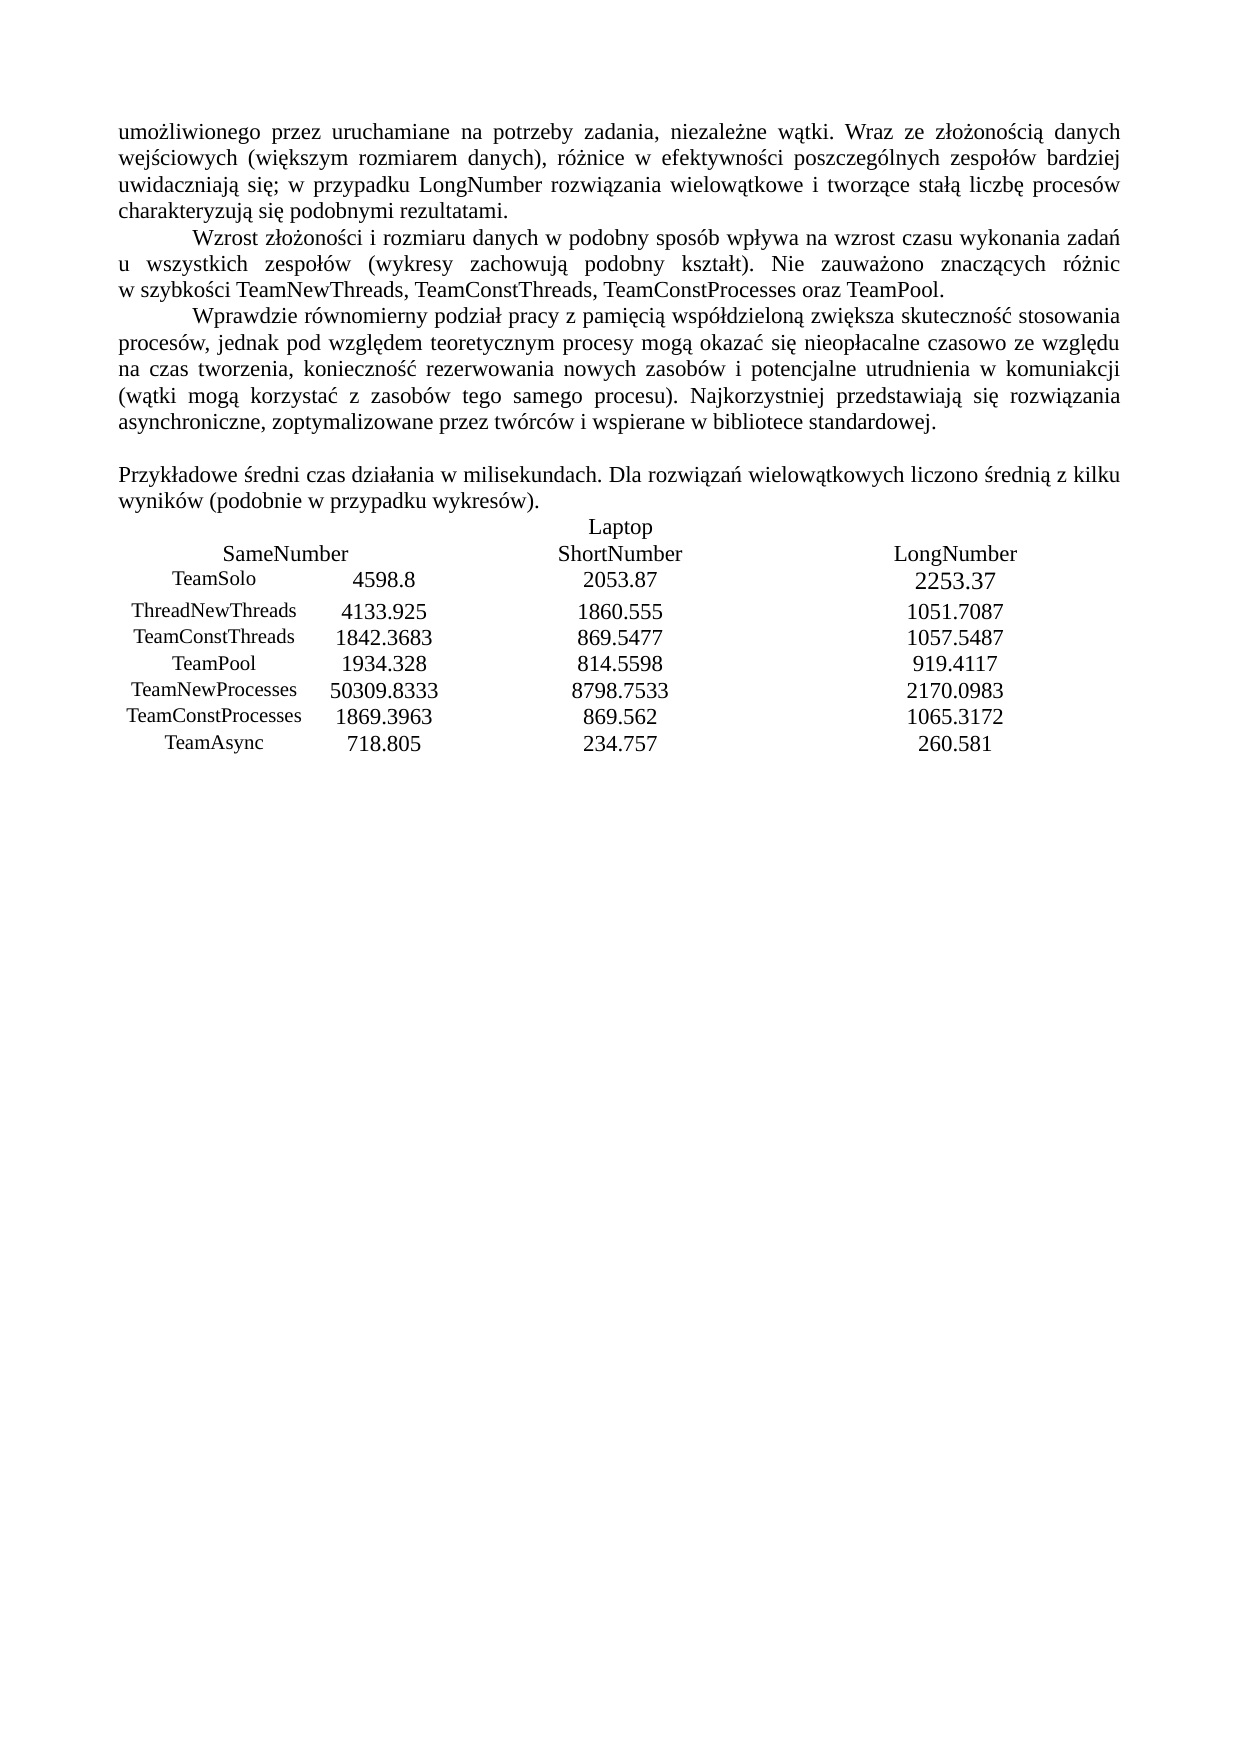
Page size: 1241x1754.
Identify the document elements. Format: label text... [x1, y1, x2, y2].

table_cell TeamConstProcesses [118, 703, 315, 729]
text umożliwionego przez uruchamiane na potrzeby zadania, niezależne wątki. Wraz ze złożonością danych wejściowych (większym rozmiarem danych), różnice w efektywności poszczególnych zespołów bardziej uwidaczniają się; w przypadku LongNumber rozwiązania wielowątkowe i tworzące stałą liczbę procesów charakteryzują się podobnymi rezultatami. [118, 118, 1122, 223]
table_cell 1057.5487 [788, 624, 1123, 651]
table_cell ShortNumber [453, 540, 787, 566]
table_cell TeamPool [118, 651, 315, 677]
table_header Laptop [118, 514, 1123, 540]
table_cell 2253.37 [788, 566, 1123, 598]
table_cell 2053.87 [453, 566, 787, 598]
table_cell ThreadNewThreads [118, 598, 315, 624]
table_cell 50309.8333 [315, 677, 453, 703]
table_cell 814.5598 [453, 651, 787, 677]
table_cell SameNumber [118, 540, 453, 566]
table_cell 1934.328 [315, 651, 453, 677]
text Wzrost złożoności i rozmiaru danych w podobny sposób wpływa na wzrost czasu wykonania zadań u wszystkich zespołów (wykresy zachowują podobny kształt). Nie zauważono znaczących różnic w szybkości TeamNewThreads, TeamConstThreads, TeamConstProcesses oraz TeamPool. [118, 223, 1122, 303]
table_cell TeamAsync [118, 730, 315, 756]
table_cell 718.805 [315, 730, 453, 756]
table_cell 919.4117 [788, 651, 1123, 677]
table_cell 8798.7533 [453, 677, 787, 703]
table_cell 869.562 [453, 703, 787, 729]
table_cell 4133.925 [315, 598, 453, 624]
table_cell TeamConstThreads [118, 624, 315, 651]
table_cell 2170.0983 [788, 677, 1123, 703]
table_cell 234.757 [453, 730, 787, 756]
table_cell 1051.7087 [788, 598, 1123, 624]
table_cell 1869.3963 [315, 703, 453, 729]
text Przykładowe średni czas działania w milisekundach. Dla rozwiązań wielowątkowych liczono średnią z kilku wyników (podobnie w przypadku wykresów). [118, 461, 1122, 513]
table_cell 260.581 [788, 730, 1123, 756]
table_cell TeamSolo [118, 566, 315, 598]
table_cell 1065.3172 [788, 703, 1123, 729]
table_cell 869.5477 [453, 624, 787, 651]
table_cell 1860.555 [453, 598, 787, 624]
table_cell LongNumber [788, 540, 1123, 566]
table_cell 4598.8 [315, 566, 453, 598]
text Wprawdzie równomierny podział pracy z pamięcią współdzieloną zwiększa skuteczność stosowania procesów, jednak pod względem teoretycznym procesy mogą okazać się nieopłacalne czasowo ze względu na czas tworzenia, konieczność rezerwowania nowych zasobów i potencjalne utrudnienia w komuniakcji (wątki mogą korzystać z zasobów tego samego procesu). Najkorzystniej przedstawiają się rozwiązania asynchroniczne, zoptymalizowane przez twórców i wspierane w bibliotece standardowej. [118, 303, 1122, 434]
table_cell 1842.3683 [315, 624, 453, 651]
table_cell TeamNewProcesses [118, 677, 315, 703]
